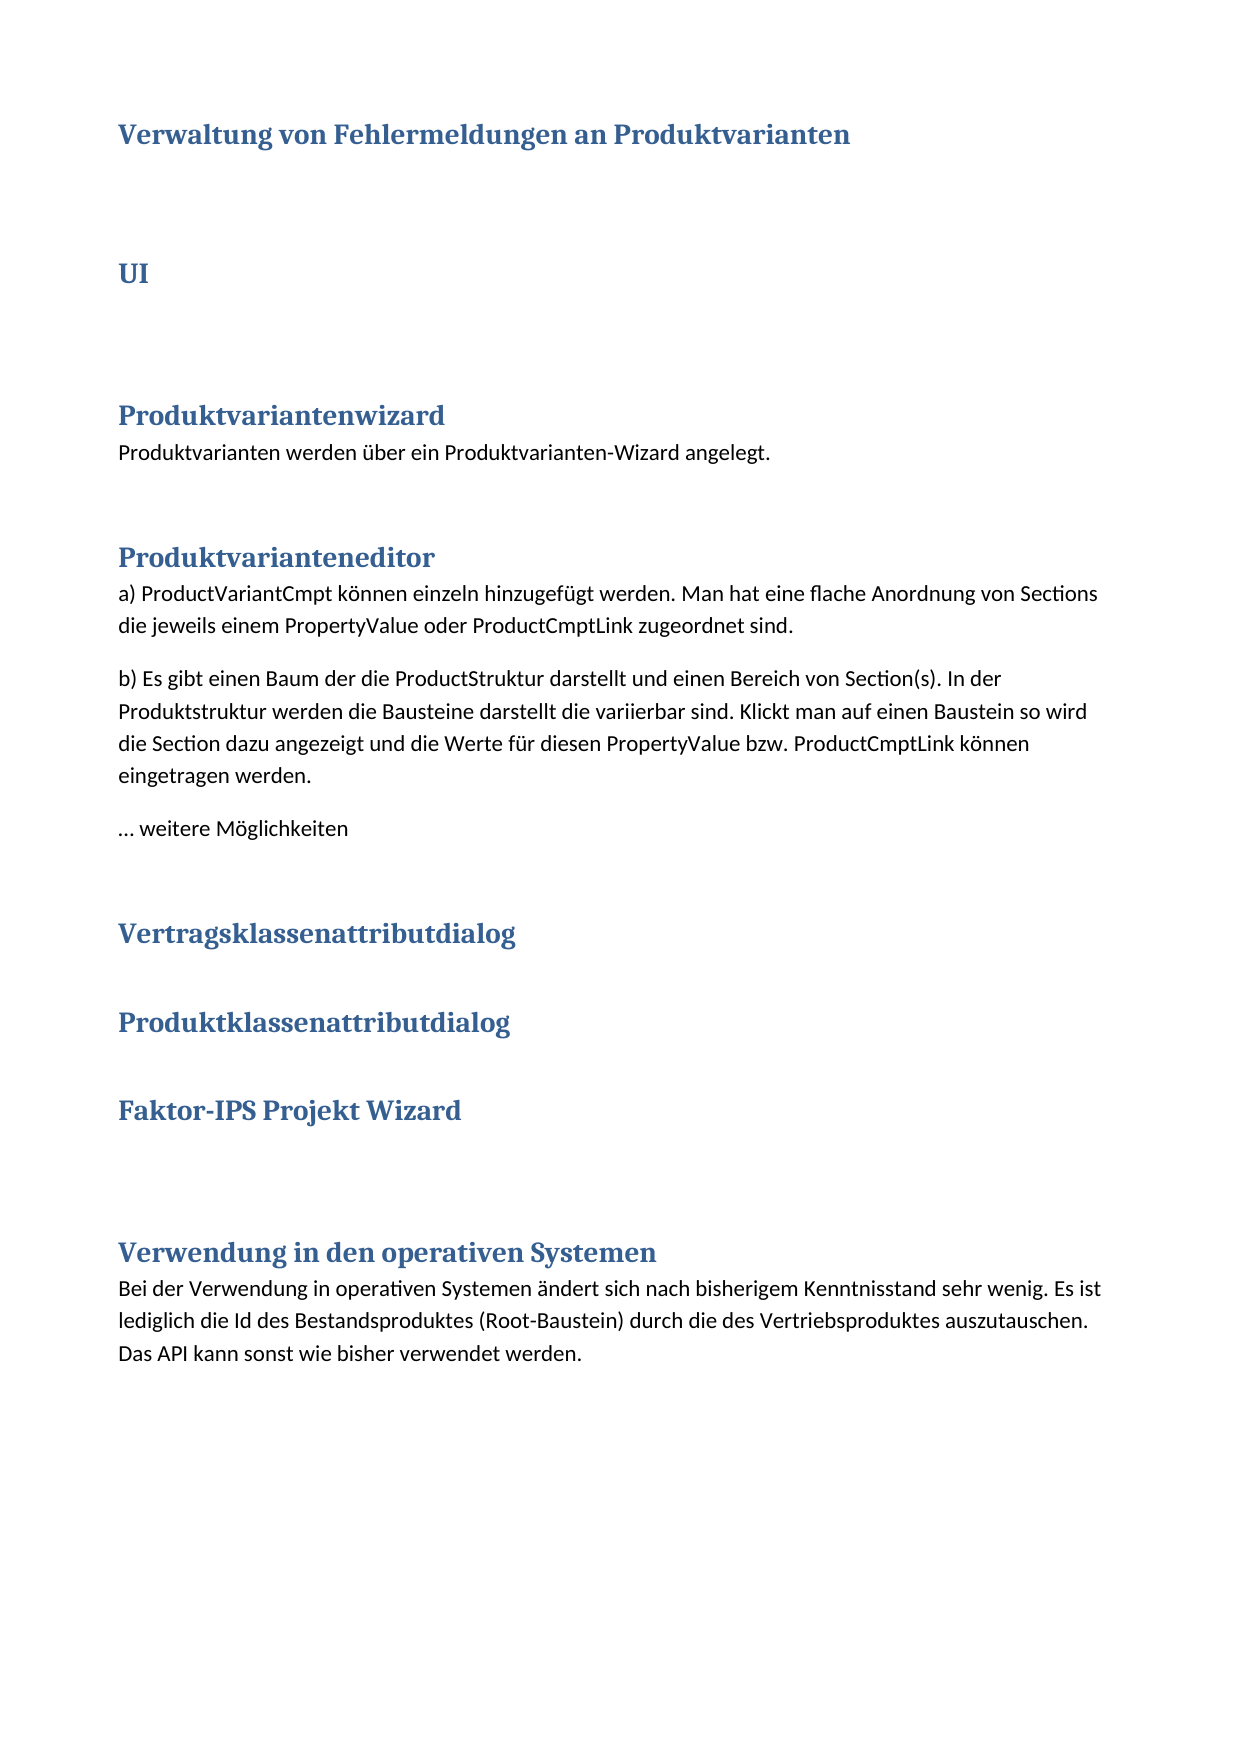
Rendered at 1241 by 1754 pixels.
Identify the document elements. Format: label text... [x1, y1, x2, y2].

subtitle Vertragsklassenattributdialog [118, 917, 1122, 951]
subtitle Verwaltung von Fehlermeldungen an Produktvarianten [118, 118, 1122, 152]
text Bei der Verwendung in operativen Systemen ändert sich nach bisherigem Kenntnisstand sehr wenig. Es ist lediglich die Id des Bestandsproduktes (Root-Baustein) durch die des Vertriebsproduktes auszutauschen. Das API kann sonst wie bisher verwendet werden. [118, 1274, 1122, 1367]
subtitle Produktvarianteneditor [118, 541, 1122, 574]
text … weitere Möglichkeiten [118, 814, 1122, 842]
subtitle Verwendung in den operativen Systemen [118, 1236, 1122, 1269]
text Produktvarianten werden über ein Produktvarianten-Wizard angelegt. [118, 438, 1122, 466]
subtitle Produktvariantenwizard [118, 399, 1122, 433]
subtitle Produktklassenattributdialog [118, 1006, 1122, 1039]
text a) ProductVariantCmpt können einzeln hinzugefügt werden. Man hat eine flache Anordnung von Sections die jeweils einem PropertyValue oder ProductCmptLink zugeordnet sind. [118, 579, 1122, 639]
subtitle Faktor-IPS Projekt Wizard [118, 1094, 1122, 1128]
subtitle UI [118, 258, 1122, 291]
text b) Es gibt einen Baum der die ProductStruktur darstellt und einen Bereich von Section(s). In der Produktstruktur werden die Bausteine darstellt die variierbar sind. Klickt man auf einen Baustein so wird die Section dazu angezeigt und die Werte für diesen PropertyValue bzw. ProductCmptLink können eingetragen werden. [118, 664, 1122, 789]
